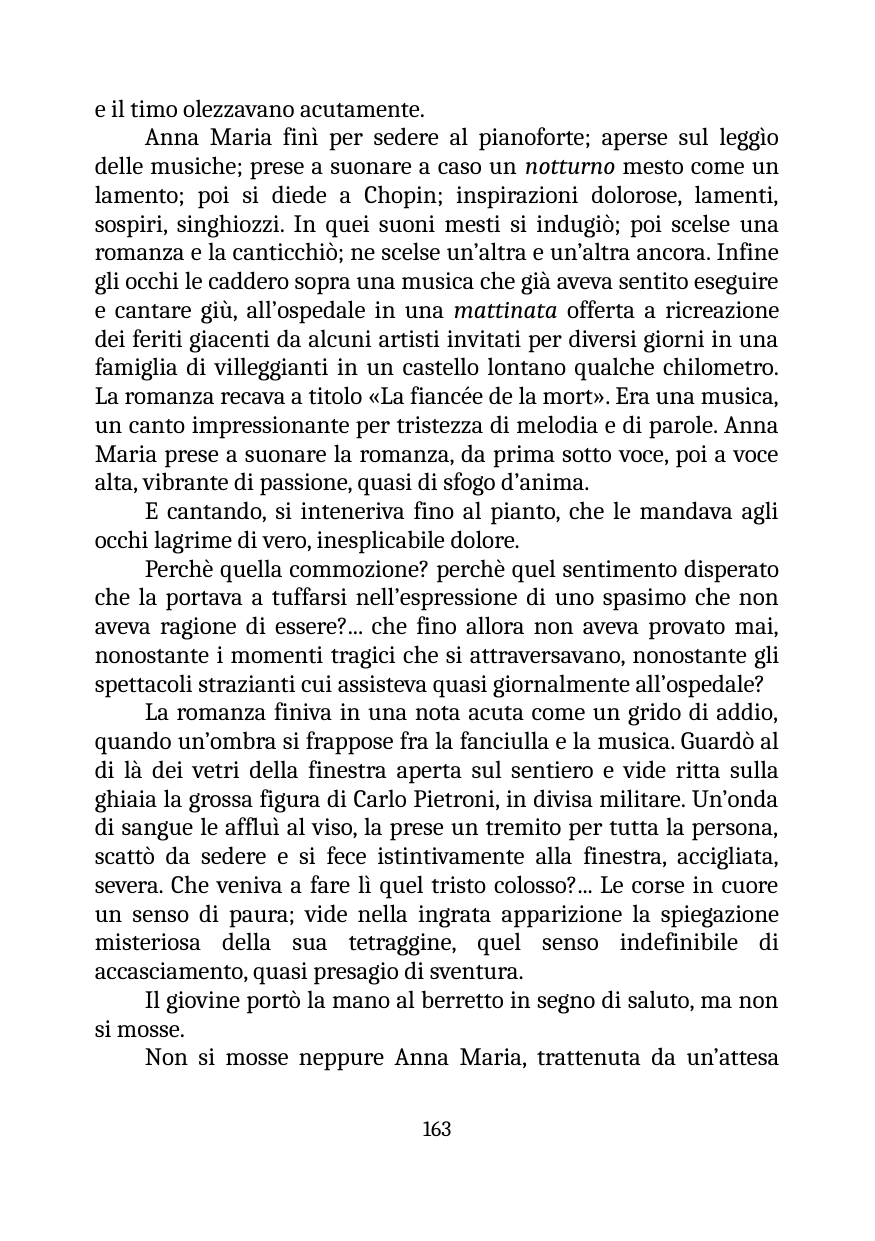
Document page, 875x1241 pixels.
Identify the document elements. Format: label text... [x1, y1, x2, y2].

text La romanza finiva in una nota acuta come un grido di addio, quando un’ombra si frappose fra la fanciulla e la musica. Guardò al di là dei vetri della finestra aperta sul sentiero e vide ritta sulla ghiaia la grossa figura di Carlo Pietroni, in divisa militare. Un’onda di sangue le affluì al viso, la prese un tremito per tutta la persona, scattò da sedere e si fece istintivamente alla finestra, accigliata, severa. Che veniva a fare lì quel tristo colosso?... Le corse in cuore un senso di paura; vide nella ingrata apparizione la spiegazione misteriosa della sua tetraggine, quel senso indefinibile di accasciamento, quasi presagio di sventura. [94, 698, 779, 986]
text Anna Maria finì per sedere al pianoforte; aperse sul leggìo delle musiche; prese a suonare a caso un notturno mesto come un lamento; poi si diede a Chopin; inspirazioni dolorose, lamenti, sospiri, singhiozzi. In quei suoni mesti si indugiò; poi scelse una romanza e la canticchiò; ne scelse un’altra e un’altra ancora. Infine gli occhi le caddero sopra una musica che già aveva sentito eseguire e cantare giù, all’ospedale in una mattinata offerta a ricreazione dei feriti giacenti da alcuni artisti invitati per diversi giorni in una famiglia di villeggianti in un castello lontano qualche chilometro. La romanza recava a titolo «La fiancée de la mort». Era una musica, un canto impressionante per tristezza di melodia e di parole. Anna Maria prese a suonare la romanza, da prima sotto voce, poi a voce alta, vibrante di passione, quasi di sfogo d’anima. [94, 123, 779, 497]
text Il giovine portò la mano al berretto in segno di saluto, ma non si mosse. [94, 986, 779, 1043]
text Non si mosse neppure Anna Maria, trattenuta da un’attesa [94, 1043, 779, 1072]
text e il timo olezzavano acutamente. [94, 94, 779, 123]
text E cantando, si inteneriva fino al pianto, che le mandava agli occhi lagrime di vero, inesplicabile dolore. [94, 497, 779, 554]
text Perchè quella commozione? perchè quel sentimento disperato che la portava a tuffarsi nell’espressione di uno spasimo che non aveva ragione di essere?... che fino allora non aveva provato mai, nonostante i momenti tragici che si attraversavano, nonostante gli spettacoli strazianti cui assisteva quasi giornalmente all’ospedale? [94, 554, 779, 698]
